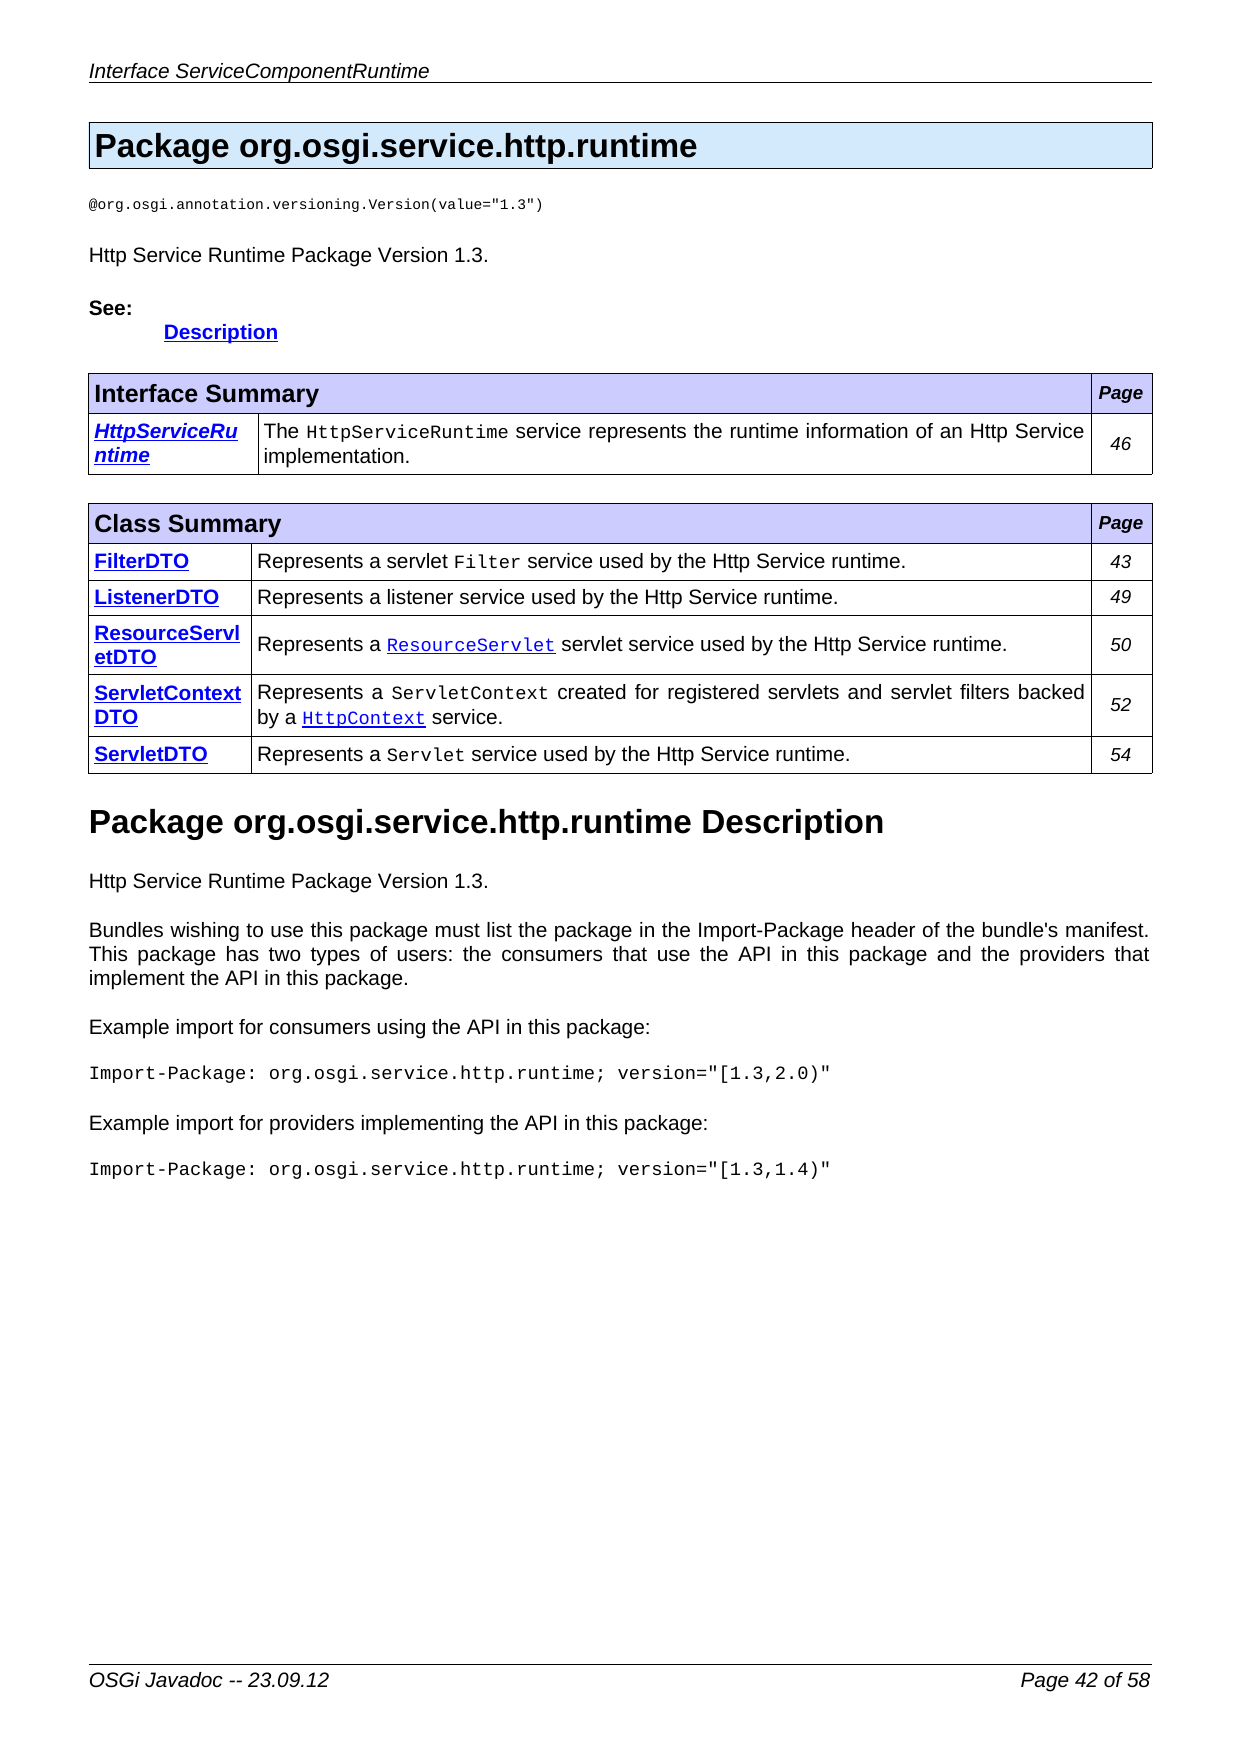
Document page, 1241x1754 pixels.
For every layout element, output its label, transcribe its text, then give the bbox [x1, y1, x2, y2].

text See: [88, 296, 1152, 320]
table_cell [1092, 737, 1152, 772]
table_cell Represents a servlet Filter service used by the Http Service runtime. [252, 544, 1091, 579]
text Import-Package: org.osgi.service.http.runtime; version="[1.3,2.0)" [88, 1064, 1152, 1085]
table_cell Represents a listener service used by the Http Service runtime. [252, 581, 1091, 615]
table_cell [1092, 544, 1152, 579]
table_cell ResourceServletDTO [89, 616, 251, 674]
table_cell Represents a ServletContext created for registered servlets and servlet filters backed by a HttpContext service. [252, 675, 1091, 736]
text Http Service Runtime Package Version 1.3. [88, 243, 1152, 267]
table_header Interface Summary [89, 374, 1091, 413]
table_cell The HttpServiceRuntime service represents the runtime information of an Http Service implementation. [259, 414, 1091, 473]
table_cell Represents a ResourceServlet servlet service used by the Http Service runtime. [252, 616, 1091, 674]
text Example import for providers implementing the API in this package: [88, 1110, 1152, 1134]
text Http Service Runtime Package Version 1.3. [88, 869, 1152, 893]
table_cell FilterDTO [89, 544, 251, 579]
table_header Page [1092, 504, 1152, 543]
text Example import for consumers using the API in this package: [88, 1015, 1152, 1039]
table_header Class Summary [89, 504, 1091, 543]
text Bundles wishing to use this package must list the package in the Import-Package header of the bundle's manifest. This package has two types of users: the consumers that use the API in this package and the providers that implement the API in this package. [88, 918, 1152, 990]
table_cell [1092, 414, 1152, 473]
table_header Page [1092, 374, 1152, 413]
text Import-Package: org.osgi.service.http.runtime; version="[1.3,1.4)" [88, 1159, 1152, 1181]
text Description [163, 320, 1152, 344]
table_cell [1092, 581, 1152, 615]
text @org.osgi.annotation.versioning.Version(value="1.3") [88, 197, 1152, 213]
table_cell ServletContextDTO [89, 675, 251, 736]
table_cell ServletDTO [89, 737, 251, 772]
table_cell HttpServiceRuntime [89, 414, 258, 473]
text Package org.osgi.service.http.runtime Description [88, 802, 1152, 840]
table_cell [1092, 675, 1152, 736]
table_cell ListenerDTO [89, 581, 251, 615]
table_cell Represents a Servlet service used by the Http Service runtime. [252, 737, 1091, 772]
subtitle Package org.osgi.service.http.runtime [90, 123, 1152, 168]
table_cell [1092, 616, 1152, 674]
